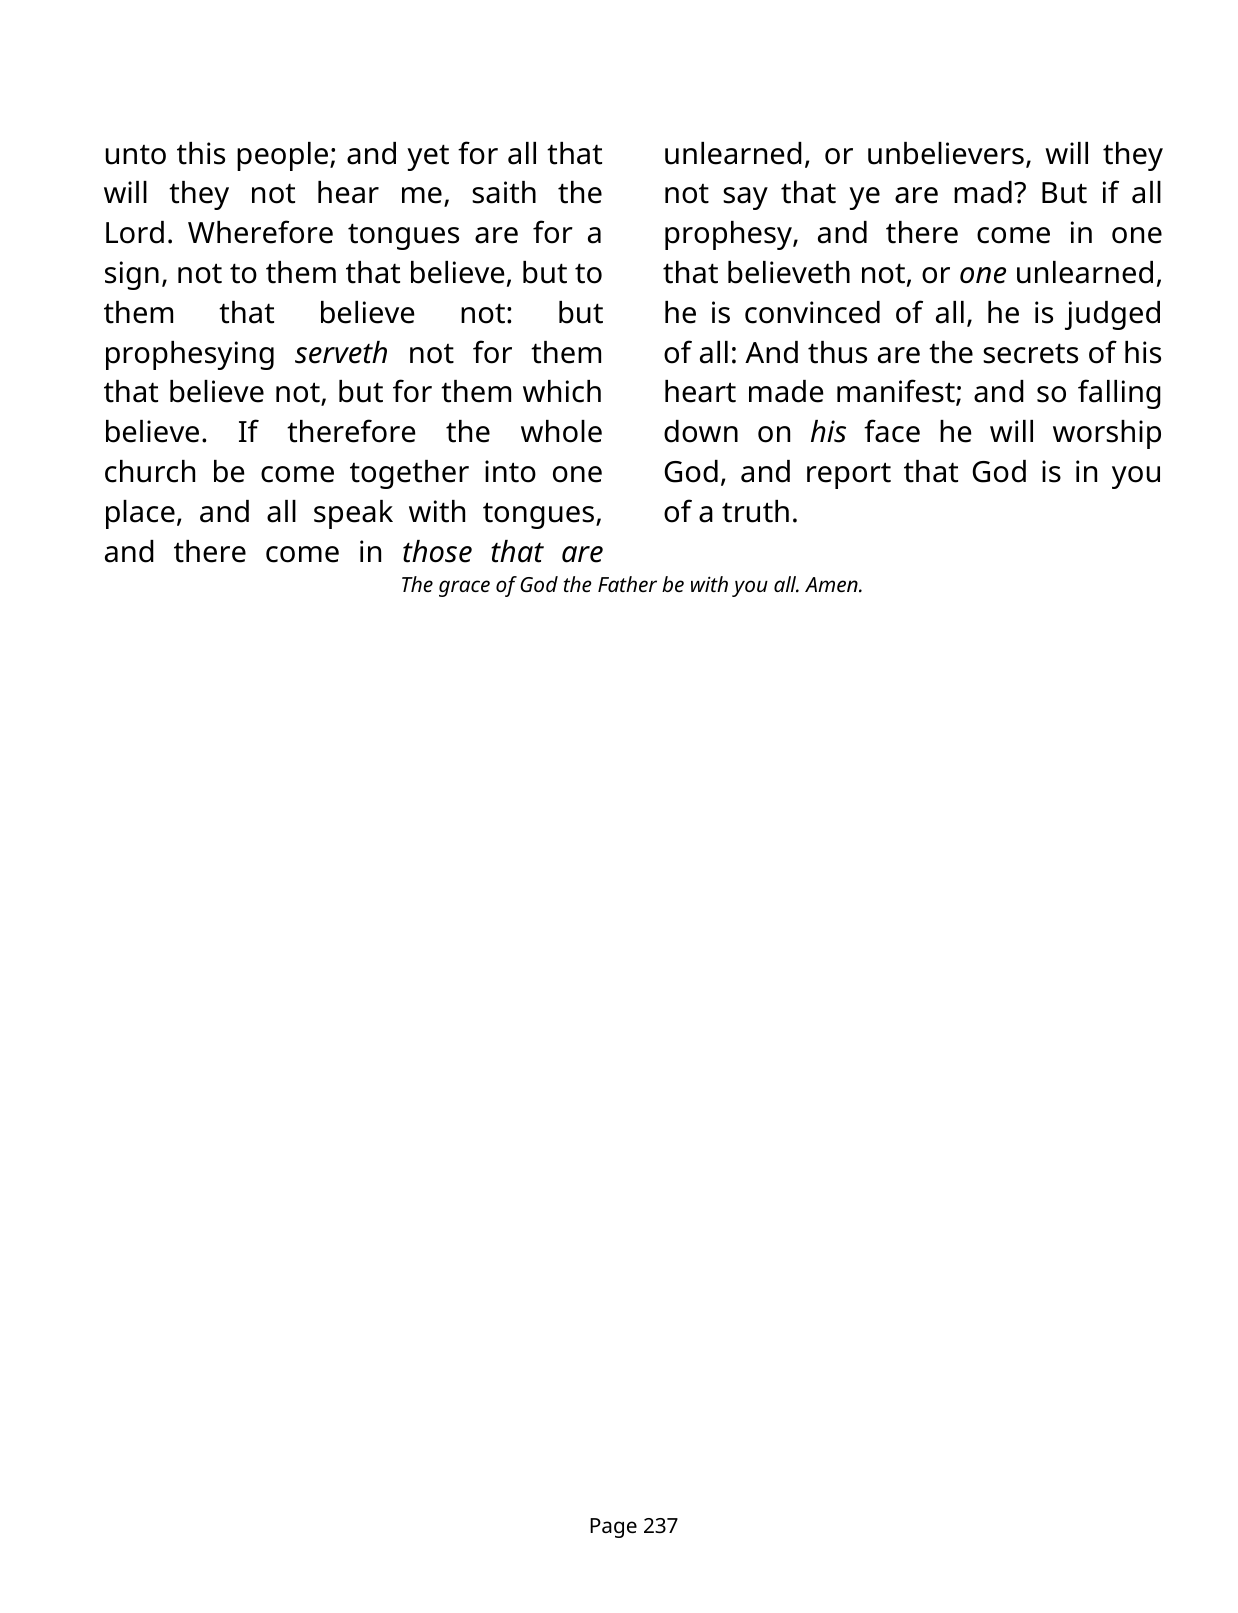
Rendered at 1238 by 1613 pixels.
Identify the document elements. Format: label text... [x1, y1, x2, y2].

text unlearned, or unbelievers, will they not say that ye are mad? But if all prophesy, and there come in one that believeth not, or one unlearned, he is convinced of all, he is judged of all: And thus are the secrets of his heart made manifest; and so falling down on his face he will worship God, and report that God is in you of a truth. [663, 133, 1163, 531]
text The grace of God the Father be with you all. Amen. [103, 571, 1163, 599]
text unto this people; and yet for all that will they not hear me, saith the Lord. Wherefore tongues are for a sign, not to them that believe, but to them that believe not: but prophesying serveth not for them that believe not, but for them which believe. If therefore the whole church be come together into one place, and all speak with tongues, and there come in those that are [103, 133, 604, 571]
